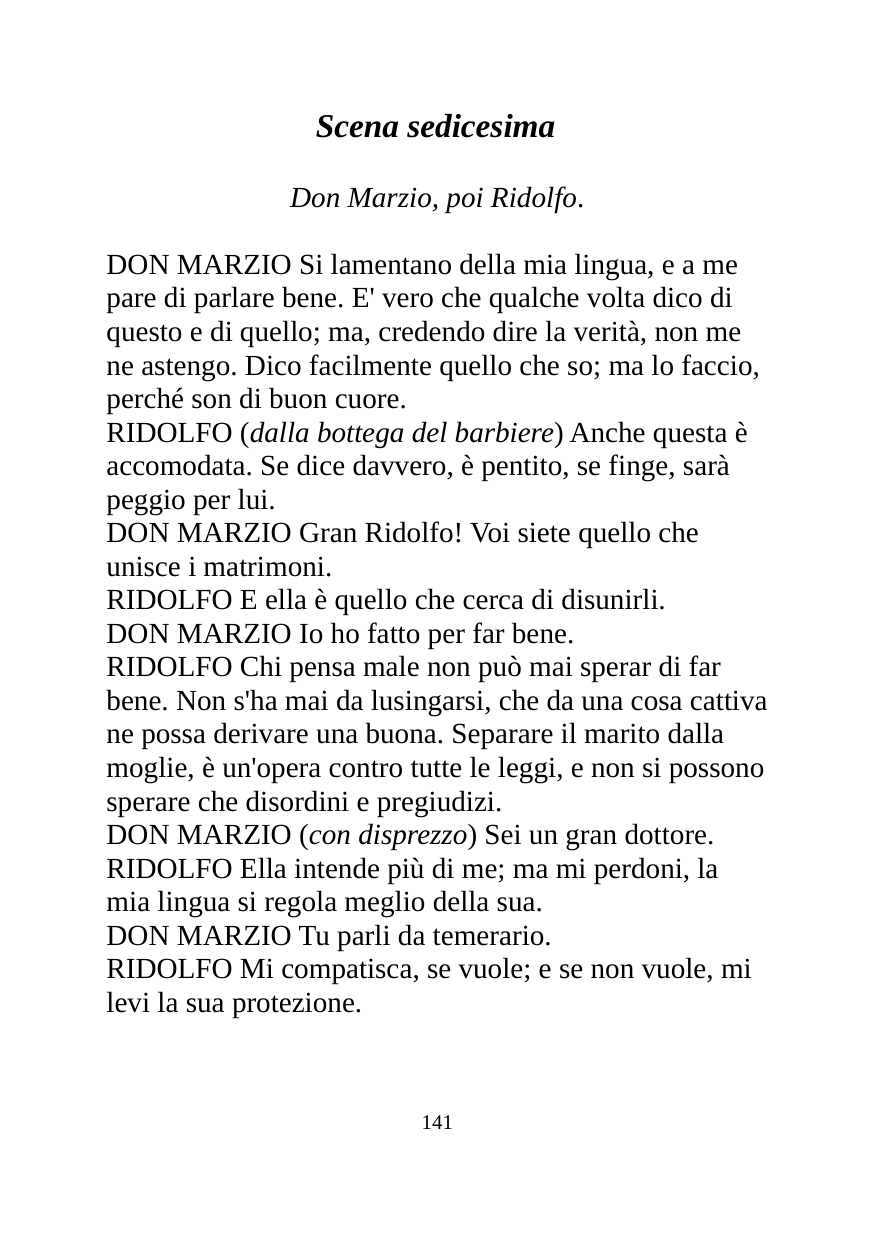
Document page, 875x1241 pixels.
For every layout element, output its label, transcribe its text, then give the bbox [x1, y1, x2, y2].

text RIDOLFO (dalla bottega del barbiere) Anche questa è accomodata. Se dice davvero, è pentito, se finge, sarà peggio per lui. [106, 415, 768, 515]
text DON MARZIO Io ho fatto per far bene. [106, 616, 768, 649]
text RIDOLFO Ella intende più di me; ma mi perdoni, la mia lingua si regola meglio della sua. [106, 851, 768, 918]
text DON MARZIO (con disprezzo) Sei un gran dottore. [106, 817, 768, 851]
text RIDOLFO E ella è quello che cerca di disunirli. [106, 582, 768, 616]
subtitle Scena sedicesima [106, 106, 768, 144]
text Don Marzio, poi Ridolfo. [106, 180, 768, 213]
text RIDOLFO Chi pensa male non può mai sperar di far bene. Non s'ha mai da lusingarsi, che da una cosa cattiva ne possa derivare una buona. Separare il marito dalla moglie, è un'opera contro tutte le leggi, e non si possono sperare che disordini e pregiudizi. [106, 649, 768, 817]
text DON MARZIO Si lamentano della mia lingua, e a me pare di parlare bene. E' vero che qualche volta dico di questo e di quello; ma, credendo dire la verità, non me ne astengo. Dico facilmente quello che so; ma lo faccio, perché son di buon cuore. [106, 247, 768, 415]
text RIDOLFO Mi compatisca, se vuole; e se non vuole, mi levi la sua protezione. [106, 951, 768, 1018]
text DON MARZIO Gran Ridolfo! Voi siete quello che unisce i matrimoni. [106, 515, 768, 582]
text DON MARZIO Tu parli da temerario. [106, 918, 768, 951]
